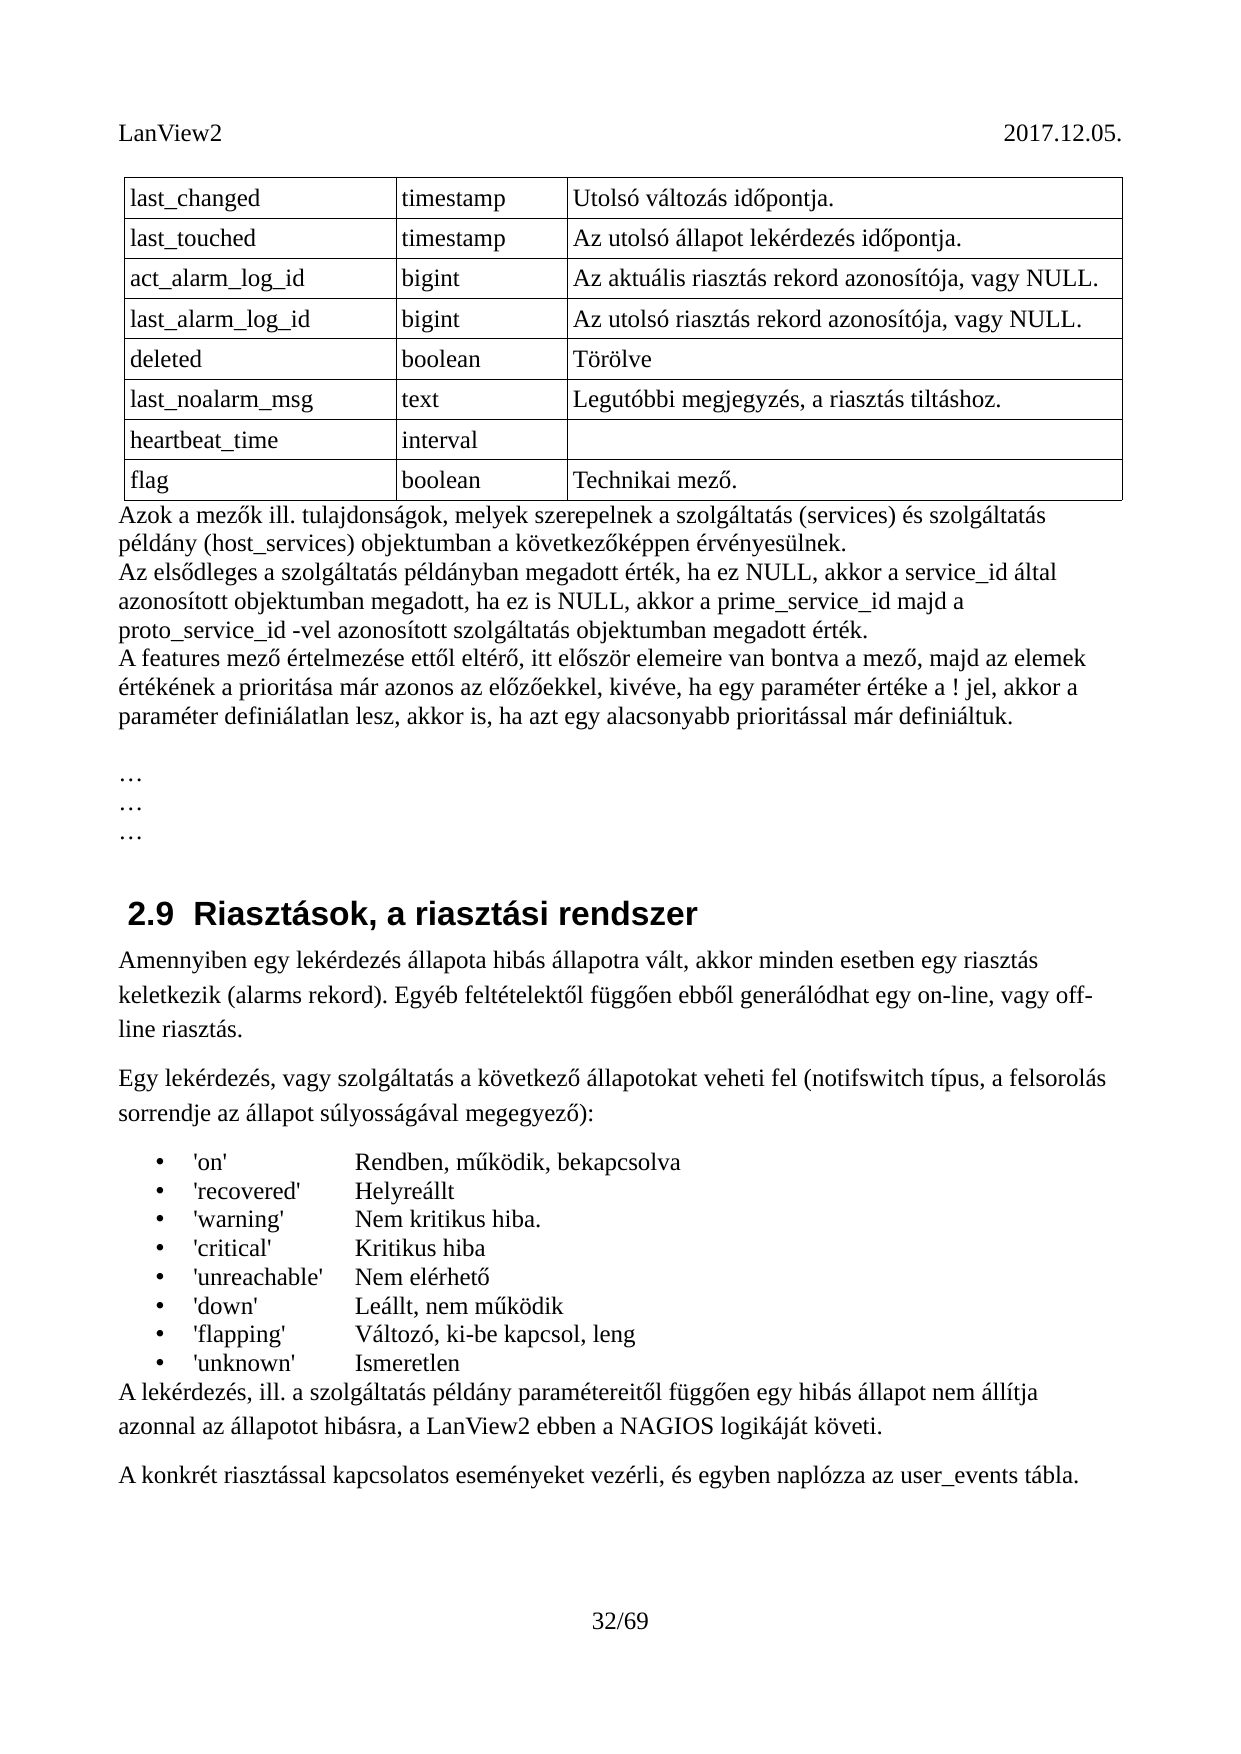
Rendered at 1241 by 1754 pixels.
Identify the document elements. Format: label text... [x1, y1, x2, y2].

table_cell Az aktuális riasztás rekord azonosítója, vagy NULL. [568, 259, 1122, 298]
table_cell text [397, 380, 567, 419]
list 'recovered' Helyreállt [156, 1176, 1122, 1204]
table_cell Technikai mező. [568, 460, 1122, 499]
list 'down' Leállt, nem működik [156, 1291, 1122, 1319]
list 'flapping' Változó, ki-be kapcsol, leng [156, 1319, 1122, 1348]
list 'unknown' Ismeretlen [156, 1348, 1122, 1377]
table_cell Az utolsó állapot lekérdezés időpontja. [568, 219, 1122, 258]
table_cell timestamp [397, 219, 567, 258]
table_cell bigint [397, 259, 567, 298]
table_cell Utolsó változás időpontja. [568, 178, 1122, 217]
subtitle Riasztások, a riasztási rendszer [118, 894, 1122, 933]
text Az elsődleges a szolgáltatás példányban megadott érték, ha ez NULL, akkor a service_id által azonosított objektumban megadott, ha ez is NULL, akkor a prime_service_id majd a proto_service_id -vel azonosított szolgáltatás objektumban megadott érték. [118, 557, 1122, 643]
text Egy lekérdezés, vagy szolgáltatás a következő állapotokat veheti fel (notifswitch típus, a felsorolás sorrendje az állapot súlyosságával megegyező): [118, 1063, 1122, 1127]
table_cell Legutóbbi megjegyzés, a riasztás tiltáshoz. [568, 380, 1122, 419]
text Azok a mezők ill. tulajdonságok, melyek szerepelnek a szolgáltatás (services) és szolgáltatás példány (host_services) objektumban a következőképpen érvényesülnek. [118, 500, 1122, 557]
table_cell last_noalarm_msg [125, 380, 396, 419]
table_cell flag [125, 460, 396, 499]
text A features mező értelmezése ettől eltérő, itt először elemeire van bontva a mező, majd az elemek értékének a prioritása már azonos az előzőekkel, kivéve, ha egy paraméter értéke a ! jel, akkor a paraméter definiálatlan lesz, akkor is, ha azt egy alacsonyabb prioritással már definiáltuk. [118, 643, 1122, 730]
text Amennyiben egy lekérdezés állapota hibás állapotra vált, akkor minden esetben egy riasztás keletkezik (alarms rekord). Egyéb feltételektől függően ebből generálódhat egy on-line, vagy off-line riasztás. [118, 945, 1122, 1043]
table_cell Az utolsó riasztás rekord azonosítója, vagy NULL. [568, 299, 1122, 338]
list 'unreachable' Nem elérhető [156, 1262, 1122, 1291]
table_cell last_alarm_log_id [125, 299, 396, 338]
table_cell act_alarm_log_id [125, 259, 396, 298]
text A lekérdezés, ill. a szolgáltatás példány paramétereitől függően egy hibás állapot nem állítja azonnal az állapotot hibásra, a LanView2 ebben a NAGIOS logikáját követi. [118, 1377, 1122, 1440]
table_cell [568, 420, 1122, 459]
table_cell last_touched [125, 219, 396, 258]
table_cell timestamp [397, 178, 567, 217]
list 'warning' Nem kritikus hiba. [156, 1204, 1122, 1233]
table_cell Törölve [568, 339, 1122, 379]
text … [118, 758, 1122, 787]
text … [118, 816, 1122, 845]
table_cell boolean [397, 339, 567, 379]
table_cell boolean [397, 460, 567, 499]
text … [118, 787, 1122, 816]
table_cell deleted [125, 339, 396, 379]
list 'on' Rendben, működik, bekapcsolva [156, 1147, 1122, 1176]
table_cell bigint [397, 299, 567, 338]
table_cell heartbeat_time [125, 420, 396, 459]
table_cell interval [397, 420, 567, 459]
text A konkrét riasztással kapcsolatos eseményeket vezérli, és egyben naplózza az user_events tábla. [118, 1461, 1122, 1489]
table_cell last_changed [125, 178, 396, 217]
list 'critical' Kritikus hiba [156, 1233, 1122, 1262]
